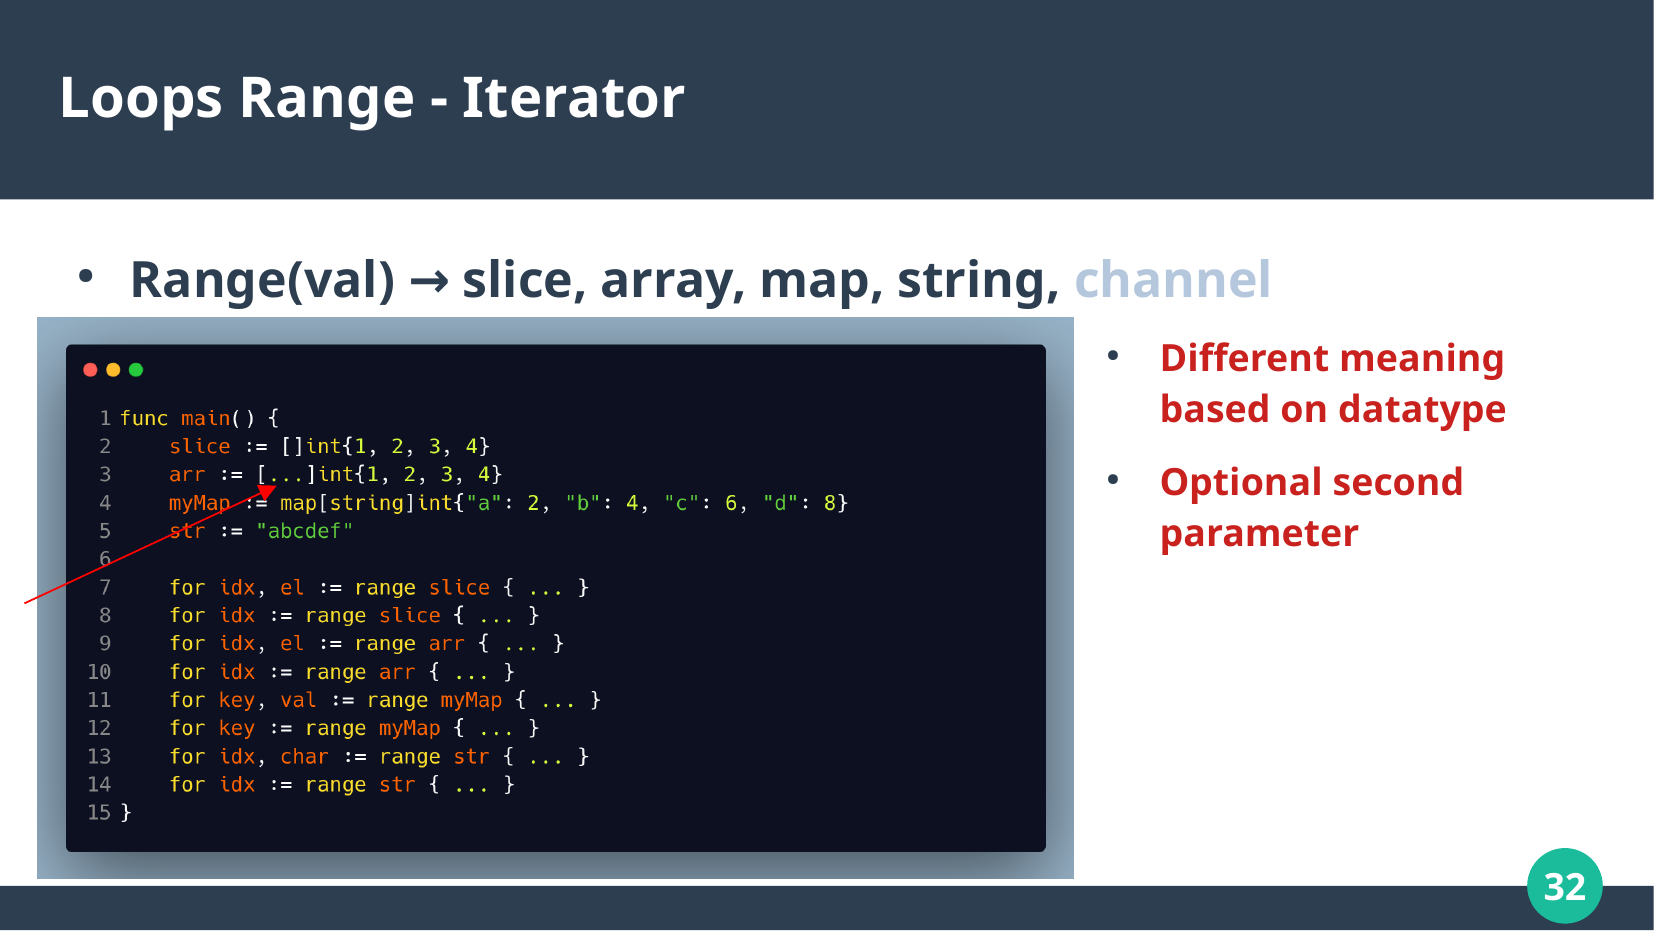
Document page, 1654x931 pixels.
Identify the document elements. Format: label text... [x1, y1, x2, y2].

list Range(val) → slice, array, map, string, channel [59, 243, 1595, 323]
title Loops Range - Iterator [59, 37, 1595, 155]
text_box Different meaning based on datatype Optional second parameter [1073, 323, 1637, 713]
picture [37, 317, 1074, 879]
